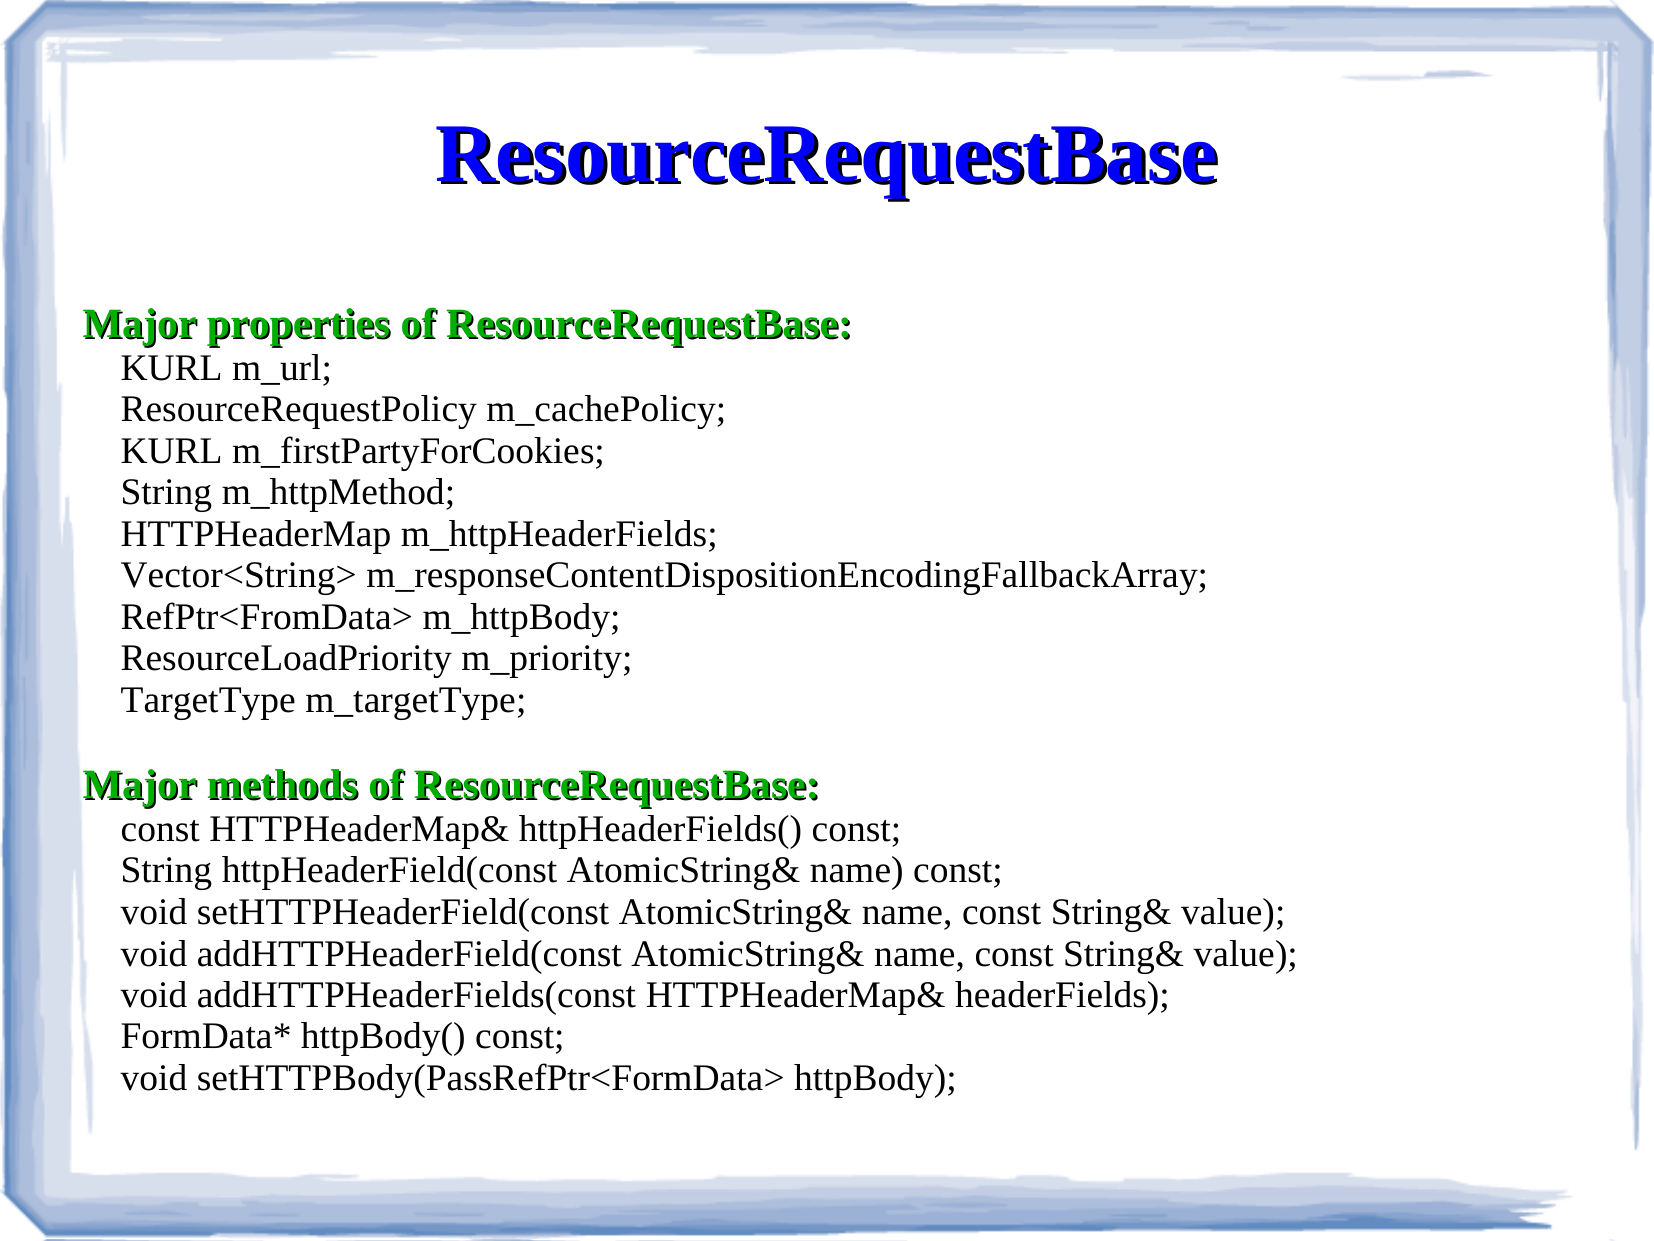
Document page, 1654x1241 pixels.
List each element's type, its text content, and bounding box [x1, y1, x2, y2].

picture [0, 0, 1654, 1241]
subtitle Major properties of ResourceRequestBase: KURL m_url; ResourceRequestPolicy m_cachePolicy; KURL m_firstPartyForCookies; String m_httpMethod; HTTPHeaderMap m_httpHeaderFields; Vector<String> m_responseContentDispositionEncodingFallbackArray; RefPtr<FromData> m_httpBody; ResourceLoadPriority m_priority; TargetType m_targetType; Major methods of ResourceRequestBase: const HTTPHeaderMap& httpHeaderFields() const; String httpHeaderField(const AtomicString& name) const; void setHTTPHeaderField(const AtomicString& name, const String& value); void addHTTPHeaderField(const AtomicString& name, const String& value); void addHTTPHeaderFields(const HTTPHeaderMap& headerFields); FormData* httpBody() const; void setHTTPBody(PassRefPtr<FormData> httpBody); [82, 290, 1571, 1109]
title ResourceRequestBase [82, 49, 1571, 257]
